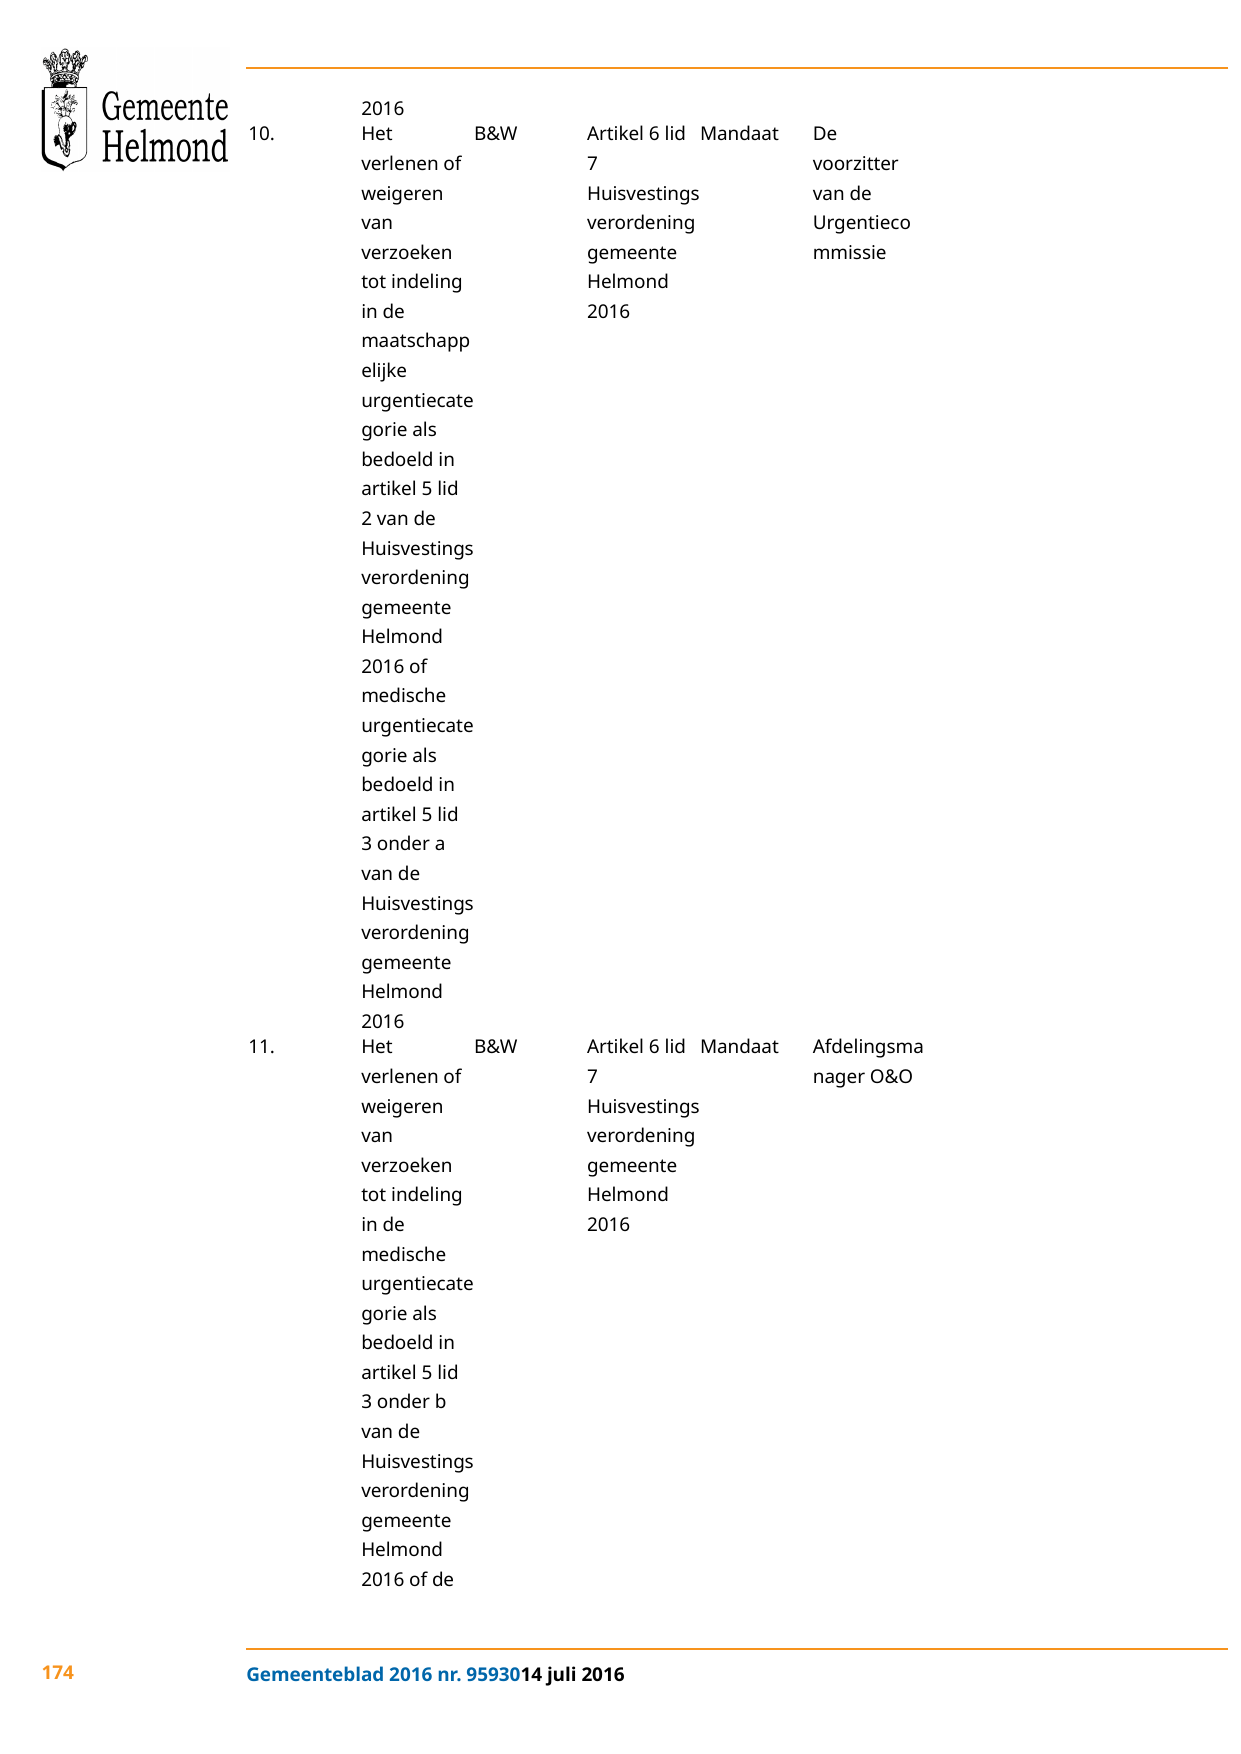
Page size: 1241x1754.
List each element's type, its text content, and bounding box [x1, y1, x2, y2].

table_cell B&W [474, 121, 587, 1034]
table_cell [926, 121, 1038, 1034]
table_cell Artikel 6 lid 7 Huisvestingsverordening gemeente Helmond 2016 [587, 1034, 700, 1592]
table_cell De voorzitter van de Urgentiecommissie [813, 121, 926, 1034]
table_cell [700, 95, 813, 121]
table_cell 11. [248, 1034, 361, 1592]
table_cell [813, 95, 926, 121]
table_cell [1039, 1034, 1152, 1592]
table_cell Mandaat [700, 1034, 813, 1592]
table_cell Afdelingsmanager O&O [813, 1034, 926, 1592]
table_cell [1039, 121, 1152, 1034]
table_cell Mandaat [700, 121, 813, 1034]
table_cell [926, 95, 1038, 121]
table_cell [926, 1034, 1038, 1592]
table_cell 2016 [361, 95, 474, 121]
table_cell [248, 95, 361, 121]
table_cell [474, 95, 587, 121]
table_cell [1039, 95, 1152, 121]
table_cell [587, 95, 700, 121]
picture [41, 47, 231, 172]
table_cell Artikel 6 lid 7 Huisvestingsverordening gemeente Helmond 2016 [587, 121, 700, 1034]
table_cell B&W [474, 1034, 587, 1592]
table_cell Het verlenen of weigeren van verzoeken tot indeling in de maatschappelijke urgentiecategorie als bedoeld in artikel 5 lid 2 van de Huisvestingsverordening gemeente Helmond 2016 of medische urgentiecategorie als bedoeld in artikel 5 lid 3 onder a van de Huisvestingsverordening gemeente Helmond 2016 [361, 121, 474, 1034]
table_cell Het verlenen of weigeren van verzoeken tot indeling in de medische urgentiecategorie als bedoeld in artikel 5 lid 3 onder b van de Huisvestingsverordening gemeente Helmond 2016 of de [361, 1034, 474, 1592]
table_cell 10. [248, 121, 361, 1034]
